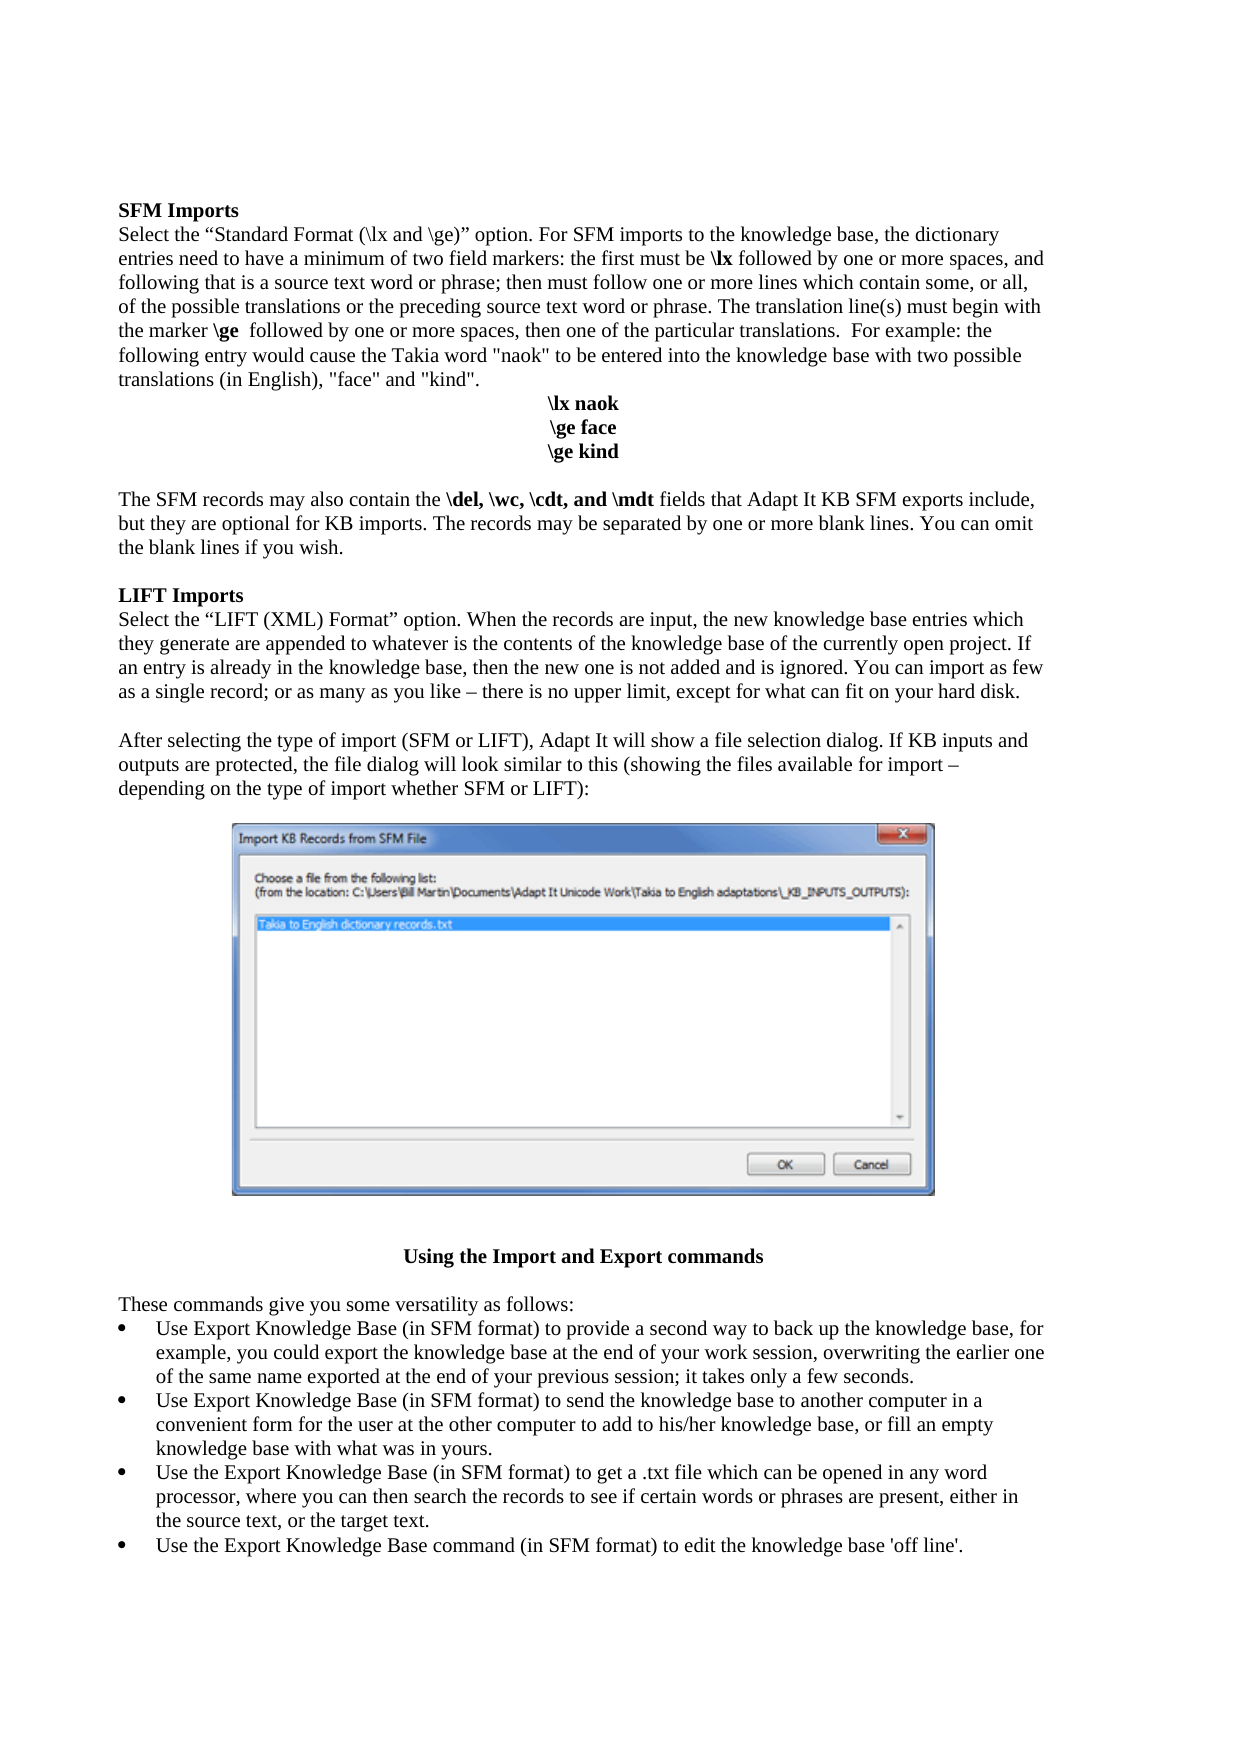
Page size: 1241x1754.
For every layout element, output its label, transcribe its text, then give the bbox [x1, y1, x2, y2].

text Select the “Standard Format (\lx and \ge)” option. For SFM imports to the knowledge base, the dictionary entries need to have a minimum of two field markers: the first must be \lx followed by one or more spaces, and following that is a source text word or phrase; then must follow one or more lines which contain some, or all, of the possible translations or the preceding source text word or phrase. The translation line(s) must begin with the marker \ge followed by one or more spaces, then one of the particular translations. For example: the following entry would cause the Takia word "naok" to be entered into the knowledge base with two possible translations (in English), "face" and "kind". [118, 222, 1048, 391]
picture [231, 823, 935, 1196]
text Select the “LIFT (XML) Format” option. When the records are input, the new knowledge base entries which they generate are appended to whatever is the contents of the knowledge base of the currently open project. If an entry is already in the knowledge base, then the new one is not added and is ignored. You can import as few as a single record; or as many as you like – there is no upper limit, except for what can fit on your hard disk. [118, 607, 1048, 703]
text \lx naok [118, 391, 1048, 415]
list Use Export Knowledge Base (in SFM format) to send the knowledge base to another computer in a convenient form for the user at the other computer to add to his/her knowledge base, or fill an empty knowledge base with what was in yours. [118, 1388, 1048, 1460]
text After selecting the type of import (SFM or LIFT), Adapt It will show a file selection dialog. If KB inputs and outputs are protected, the file dialog will look similar to this (showing the files available for import – depending on the type of import whether SFM or LIFT): [118, 727, 1048, 800]
list Use the Export Knowledge Base (in SFM format) to get a .txt file which can be opened in any word processor, where you can then search the records to see if certain words or phrases are present, either in the source text, or the target text. [118, 1460, 1048, 1532]
text \ge kind [118, 439, 1048, 463]
list Use Export Knowledge Base (in SFM format) to provide a second way to back up the knowledge base, for example, you could export the knowledge base at the end of your work session, overwriting the earlier one of the same name exported at the end of your previous session; it takes only a few seconds. [118, 1316, 1048, 1388]
text SFM Imports [118, 198, 1048, 222]
text LIFT Imports [118, 583, 1048, 607]
text The SFM records may also contain the \del, \wc, \cdt, and \mdt fields that Adapt It KB SFM exports include, but they are optional for KB imports. The records may be separated by one or more blank lines. You can omit the blank lines if you wish. [118, 487, 1048, 559]
text \ge face [118, 415, 1048, 439]
text These commands give you some versatility as follows: [118, 1292, 1048, 1316]
list Use the Export Knowledge Base command (in SFM format) to edit the knowledge base 'off line'. [118, 1532, 1048, 1557]
text Using the Import and Export commands [118, 1244, 1048, 1268]
